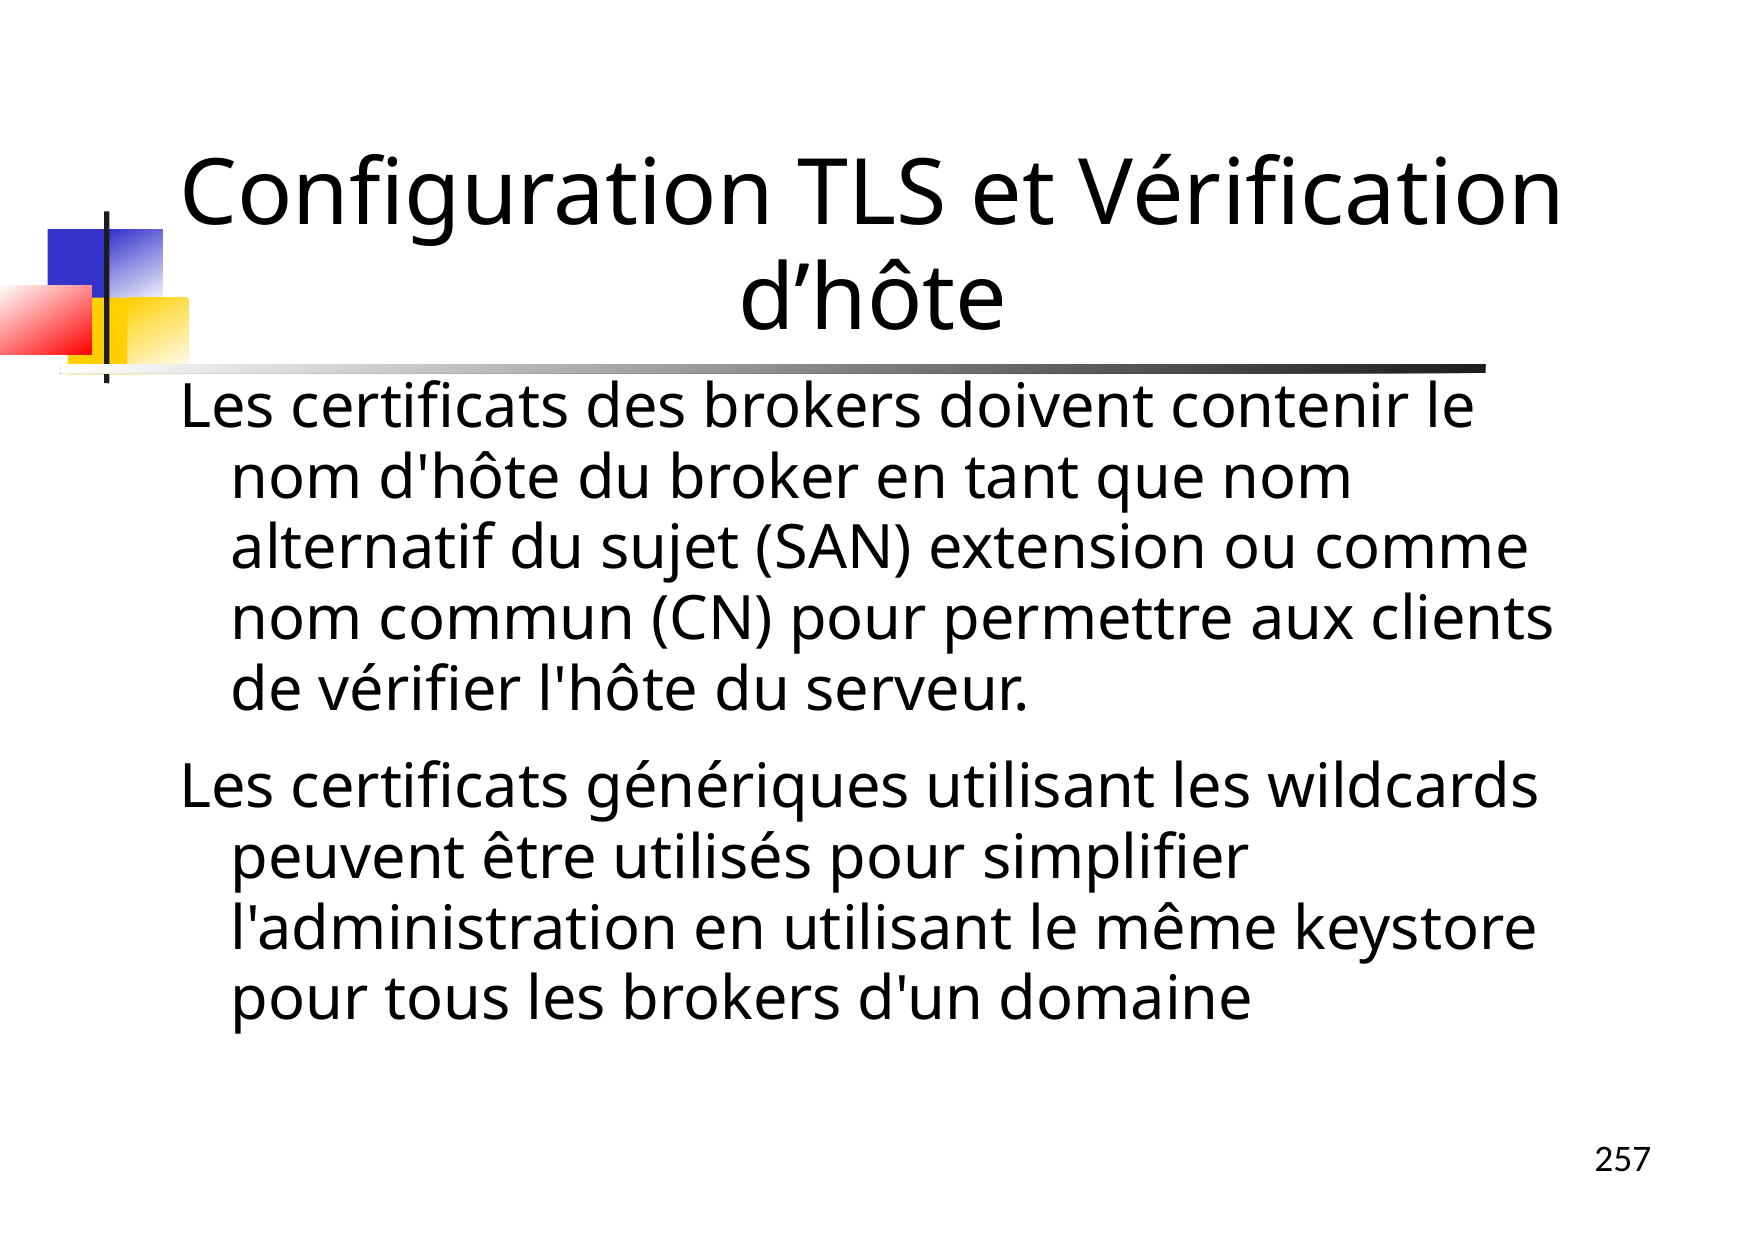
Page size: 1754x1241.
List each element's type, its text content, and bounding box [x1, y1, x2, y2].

title Configuration TLS et Vérification d’hôte [179, 139, 1567, 351]
list Les certificats des brokers doivent contenir le nom d'hôte du broker en tant que nom alternatif du sujet (SAN) extension ou comme nom commun (CN) pour permettre aux clients de vérifier l'hôte du serveur. Les certificats génériques utilisant les wildcards peuvent être utilisés pour simplifier l'administration en utilisant le même keystore pour tous les brokers d'un domaine [179, 371, 1567, 1091]
